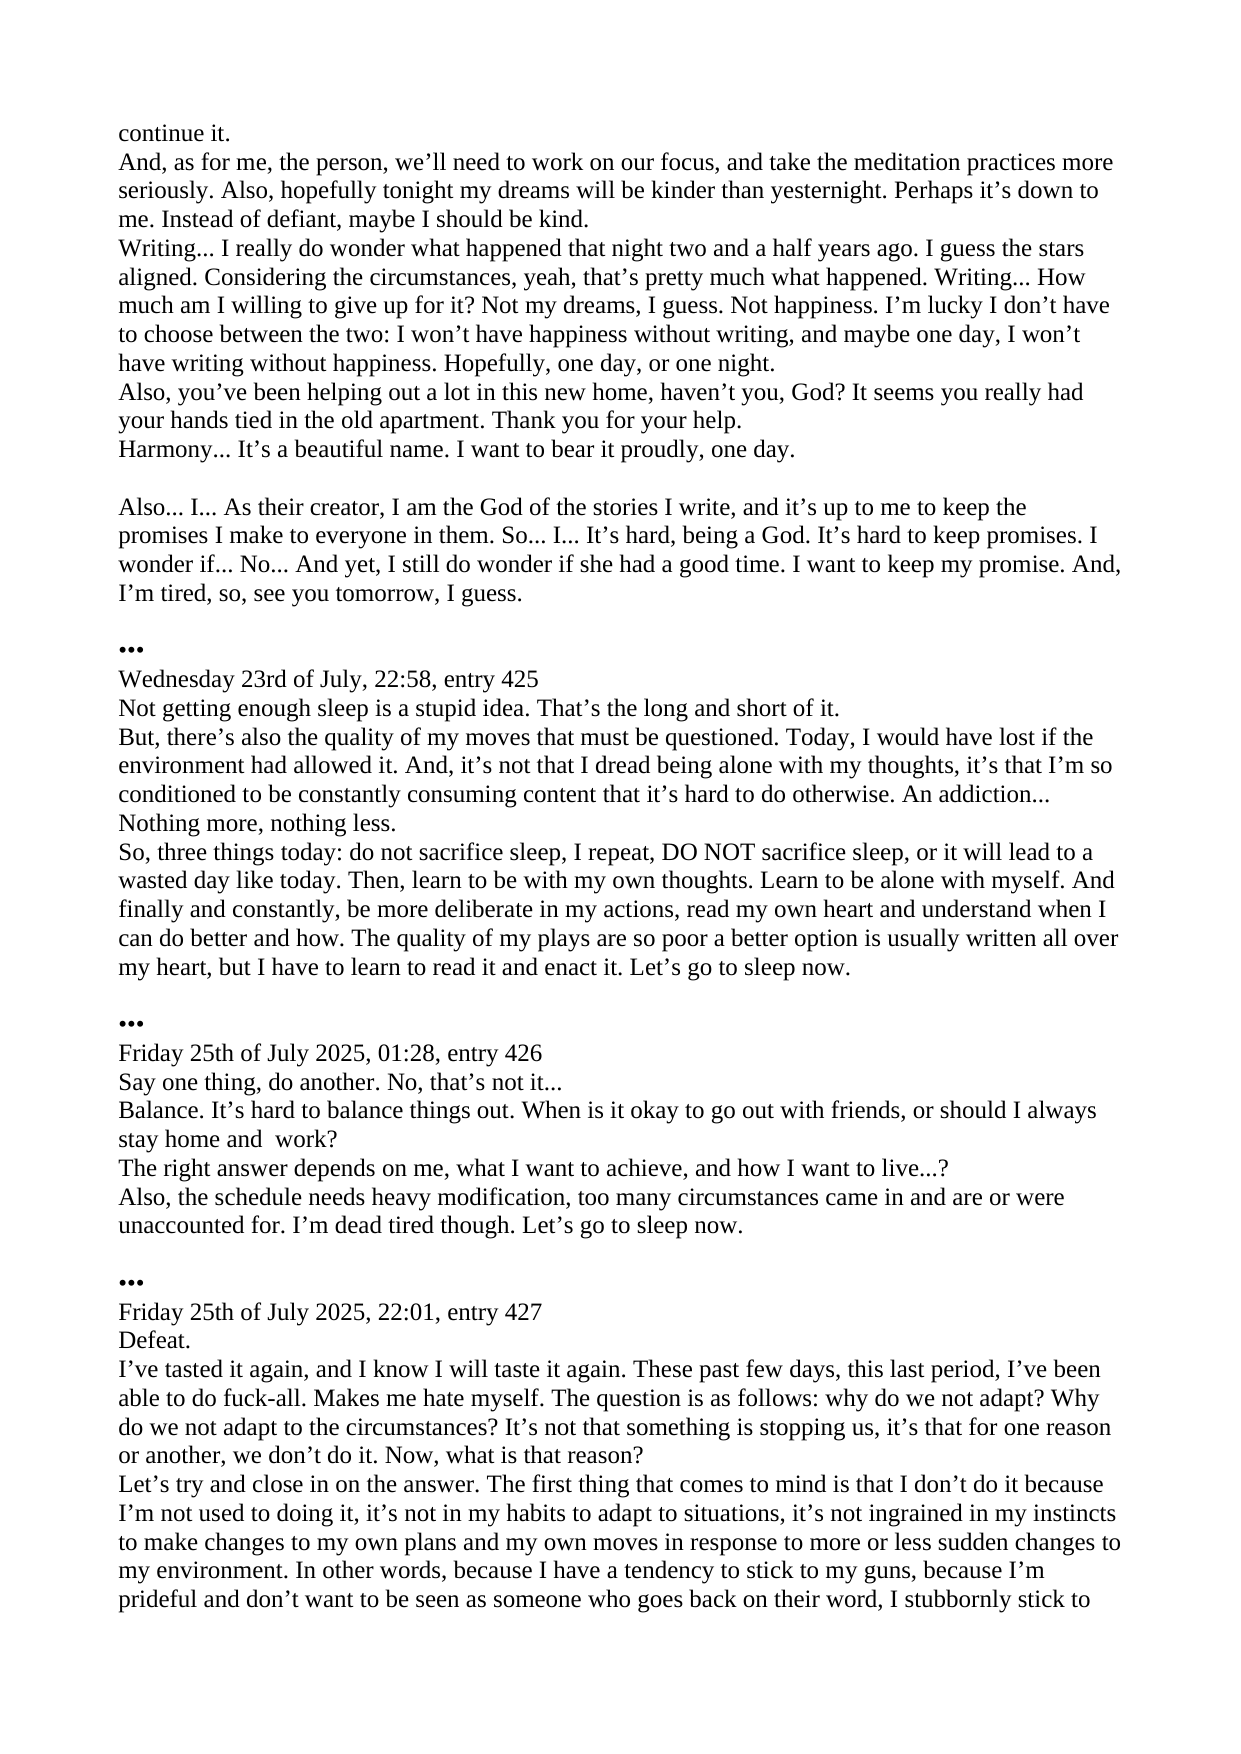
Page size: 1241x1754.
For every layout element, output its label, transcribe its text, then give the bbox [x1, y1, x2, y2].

text I’ve tasted it again, and I know I will taste it again. These past few days, this last period, I’ve been able to do fuck-all. Makes me hate myself. The question is as follows: why do we not adapt? Why do we not adapt to the circumstances? It’s not that something is stopping us, it’s that for one reason or another, we don’t do it. Now, what is that reason? [118, 1354, 1122, 1469]
text Harmony... It’s a beautiful name. I want to bear it proudly, one day. [118, 434, 1122, 463]
text Let’s try and close in on the answer. The first thing that comes to mind is that I don’t do it because I’m not used to doing it, it’s not in my habits to adapt to situations, it’s not ingrained in my instincts to make changes to my own plans and my own moves in response to more or less sudden changes to my environment. In other words, because I have a tendency to stick to my guns, because I’m prideful and don’t want to be seen as someone who goes back on their word, I stubbornly stick to [118, 1469, 1122, 1613]
text Friday 25th of July 2025, 01:28, entry 426 [118, 1038, 1122, 1067]
text Also... I... As their creator, I am the God of the stories I write, and it’s up to me to keep the promises I make to everyone in them. So... I... It’s hard, being a God. It’s hard to keep promises. I wonder if... No... And yet, I still do wonder if she had a good time. I want to keep my promise. And, I’m tired, so, see you tomorrow, I guess. [118, 492, 1122, 607]
text Also, the schedule needs heavy modification, too many circumstances came in and are or were unaccounted for. I’m dead tired though. Let’s go to sleep now. [118, 1182, 1122, 1239]
text So, three things today: do not sacrifice sleep, I repeat, DO NOT sacrifice sleep, or it will lead to a wasted day like today. Then, learn to be with my own thoughts. Learn to be alone with myself. And finally and constantly, be more deliberate in my actions, read my own heart and understand when I can do better and how. The quality of my plays are so poor a better option is usually written all over my heart, but I have to learn to read it and enact it. Let’s go to sleep now. [118, 837, 1122, 981]
text But, there’s also the quality of my moves that must be questioned. Today, I would have lost if the environment had allowed it. And, it’s not that I dread being alone with my thoughts, it’s that I’m so conditioned to be constantly consuming content that it’s hard to do otherwise. An addiction... Nothing more, nothing less. [118, 722, 1122, 837]
text The right answer depends on me, what I want to achieve, and how I want to live...? [118, 1153, 1122, 1182]
text Friday 25th of July 2025, 22:01, entry 427 [118, 1297, 1122, 1326]
text Writing... I really do wonder what happened that night two and a half years ago. I guess the stars aligned. Considering the circumstances, yeah, that’s pretty much what happened. Writing... How much am I willing to give up for it? Not my dreams, I guess. Not happiness. I’m lucky I don’t have to choose between the two: I won’t have happiness without writing, and maybe one day, I won’t have writing without happiness. Hopefully, one day, or one night. [118, 233, 1122, 377]
text Wednesday 23rd of July, 22:58, entry 425 [118, 664, 1122, 693]
text And, as for me, the person, we’ll need to work on our focus, and take the meditation practices more seriously. Also, hopefully tonight my dreams will be kinder than yesternight. Perhaps it’s down to me. Instead of defiant, maybe I should be kind. [118, 147, 1122, 233]
text Defeat. [118, 1326, 1122, 1354]
text continue it. [118, 118, 1122, 147]
text Not getting enough sleep is a stupid idea. That’s the long and short of it. [118, 693, 1122, 722]
text ••• [118, 636, 1122, 664]
text ••• [118, 1009, 1122, 1038]
text Balance. It’s hard to balance things out. When is it okay to go out with friends, or should I always stay home and work? [118, 1096, 1122, 1153]
text Also, you’ve been helping out a lot in this new home, haven’t you, God? It seems you really had your hands tied in the old apartment. Thank you for your help. [118, 377, 1122, 434]
text Say one thing, do another. No, that’s not it... [118, 1067, 1122, 1096]
text ••• [118, 1268, 1122, 1297]
